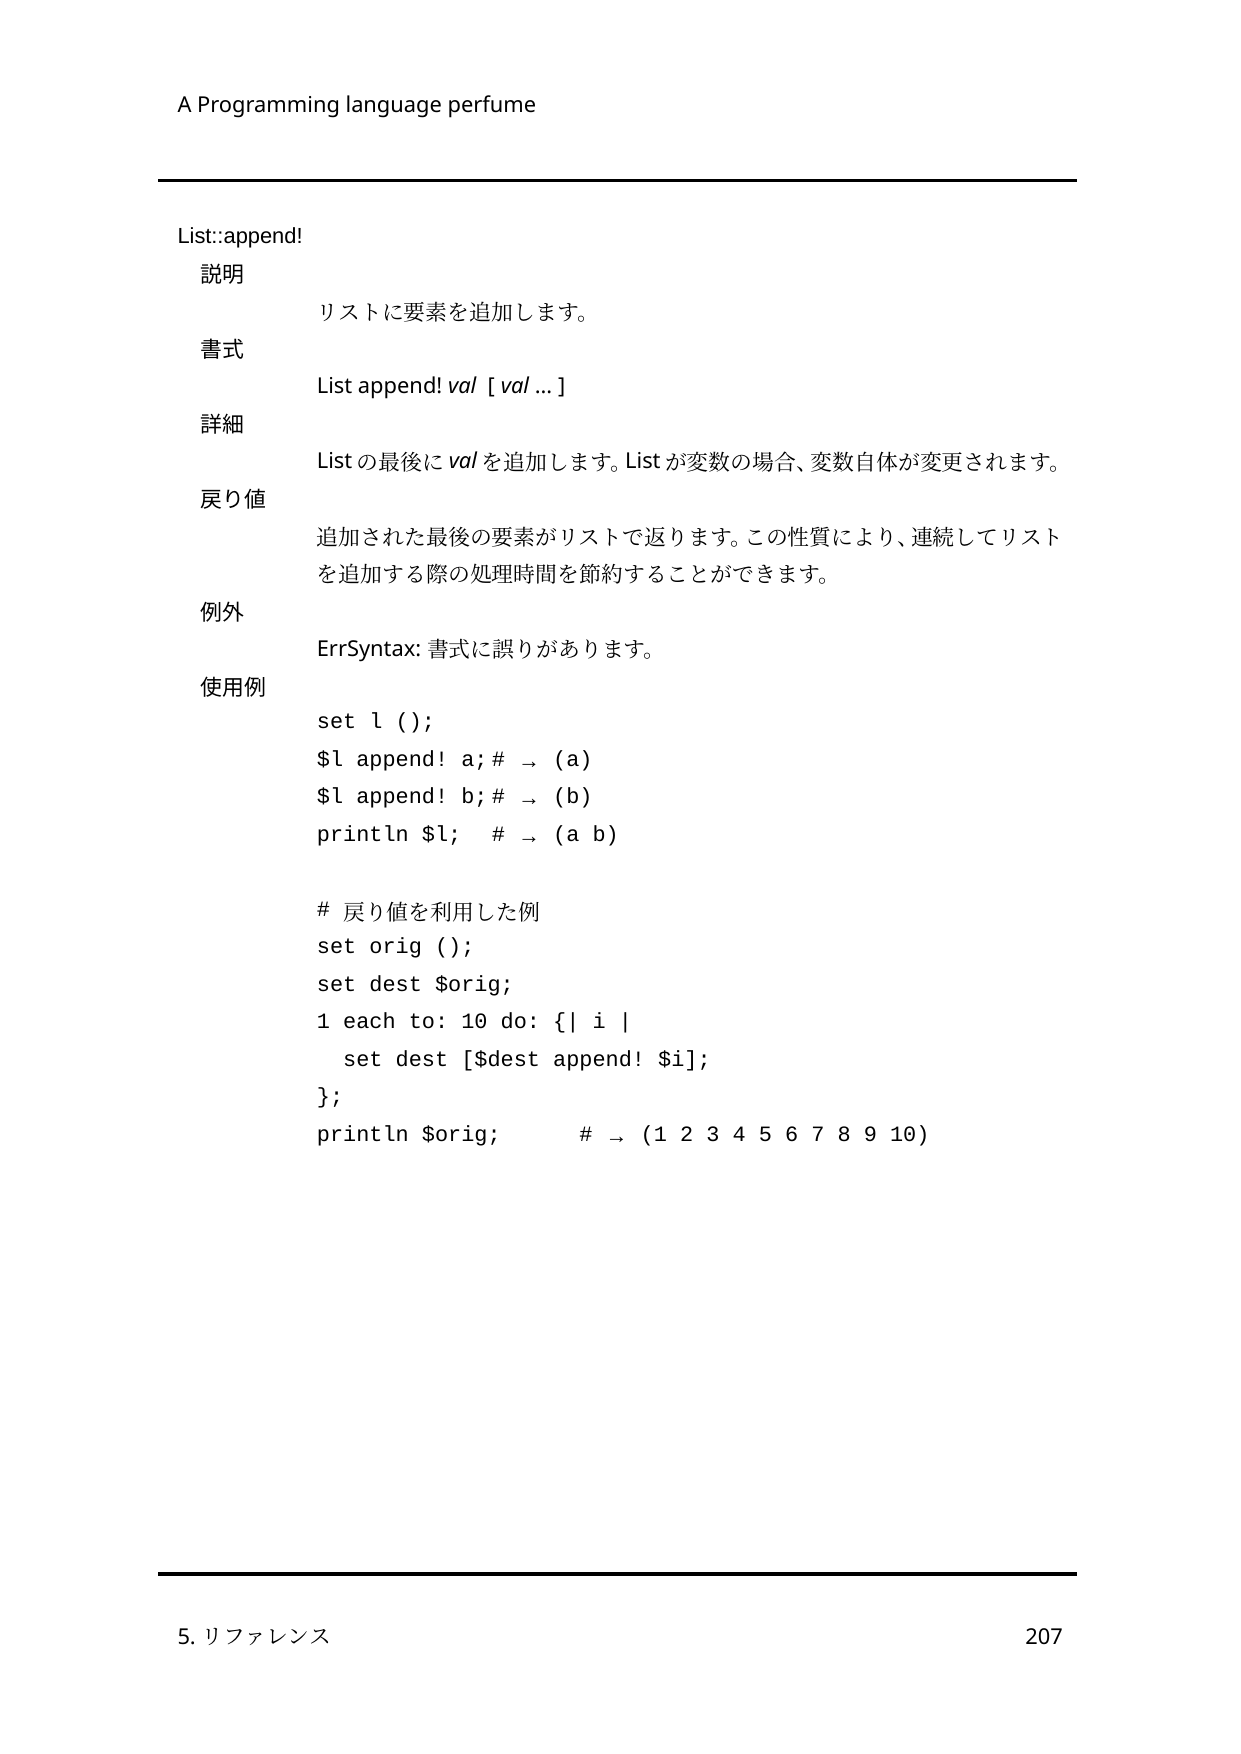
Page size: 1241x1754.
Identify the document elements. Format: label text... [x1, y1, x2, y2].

table_cell set l (); $l append! a; # → (a) $l append! b; # → (b) println $l; # → (a b) # 戻り値を利用した例 set orig (); set dest $orig; 1 each to: 10 do: {| i | set dest [$dest append! $i]; }; println $orig; # → (1 2 3 4 5 6 7 8 9 10) [317, 667, 1063, 1154]
table_cell 使用例 [200, 667, 317, 1154]
table_cell 追加された最後の要素がリストで返ります。この性質により、連続してリストを追加する際の処理時間を節約することができます。 [317, 479, 1063, 592]
table_cell 詳細 [200, 404, 317, 479]
table_cell ErrSyntax: 書式に誤りがあります。 [317, 592, 1063, 667]
table_cell List append! val [ val ... ] [317, 329, 1063, 404]
table_cell 戻り値 [200, 479, 317, 592]
table_header 説明 [200, 254, 317, 329]
table_header リストに要素を追加します。 [317, 254, 1063, 329]
subtitle List::append! [177, 217, 1063, 254]
table_cell 書式 [200, 329, 317, 404]
table_cell 例外 [200, 592, 317, 667]
table_cell Listの最後にvalを追加します。Listが変数の場合、変数自体が変更されます。 [317, 404, 1063, 479]
